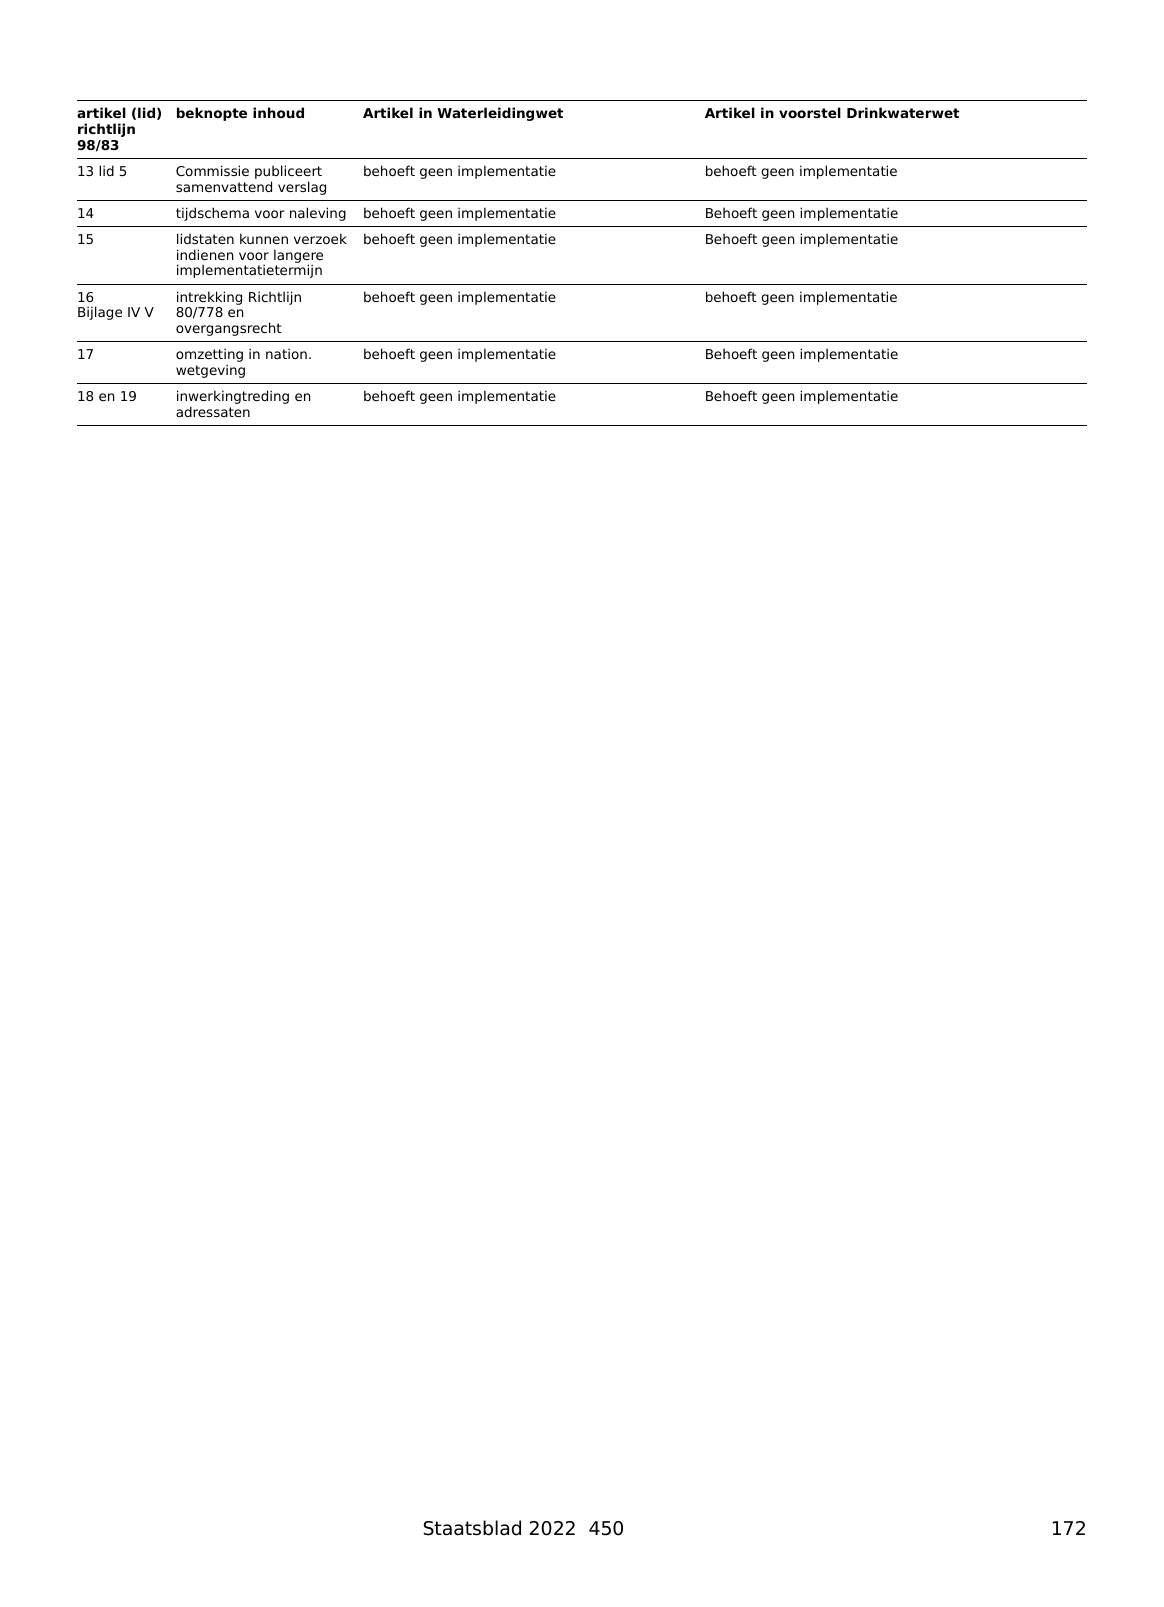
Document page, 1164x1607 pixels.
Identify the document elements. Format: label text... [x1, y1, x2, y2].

table_cell intrekking Richtlijn 80/778 en overgangsrecht [170, 285, 357, 341]
table_cell behoeft geen implementatie [357, 201, 698, 226]
table_header Artikel in Waterleidingwet [357, 101, 698, 158]
table_cell behoeft geen implementatie [357, 384, 698, 425]
table_cell omzetting in nation. wetgeving [170, 342, 357, 383]
table_cell Commissie publiceert samenvattend verslag [170, 159, 357, 200]
table_cell Behoeft geen implementatie [699, 201, 1087, 226]
table_cell behoeft geen implementatie [357, 342, 698, 383]
table_cell behoeft geen implementatie [699, 159, 1087, 200]
table_cell lidstaten kunnen verzoek indienen voor langere implementatietermijn [170, 227, 357, 284]
table_cell behoeft geen implementatie [357, 159, 698, 200]
table_header beknopte inhoud [170, 101, 357, 158]
table_header Artikel in voorstel Drinkwaterwet [699, 101, 1087, 158]
table_cell 17 [77, 342, 169, 383]
table_cell behoeft geen implementatie [699, 285, 1087, 341]
table_cell Behoeft geen implementatie [699, 227, 1087, 284]
table_cell 13 lid 5 [77, 159, 169, 200]
table_cell 18 en 19 [77, 384, 169, 425]
table_cell 14 [77, 201, 169, 226]
table_cell behoeft geen implementatie [357, 285, 698, 341]
table_header artikel (lid) richtlijn 98/83 [77, 101, 169, 158]
table_cell tijdschema voor naleving [170, 201, 357, 226]
table_cell inwerkingtreding en adressaten [170, 384, 357, 425]
table_cell Behoeft geen implementatie [699, 384, 1087, 425]
table_cell 16 Bijlage IV V [77, 285, 169, 341]
table_cell Behoeft geen implementatie [699, 342, 1087, 383]
table_cell behoeft geen implementatie [357, 227, 698, 284]
table_cell 15 [77, 227, 169, 284]
